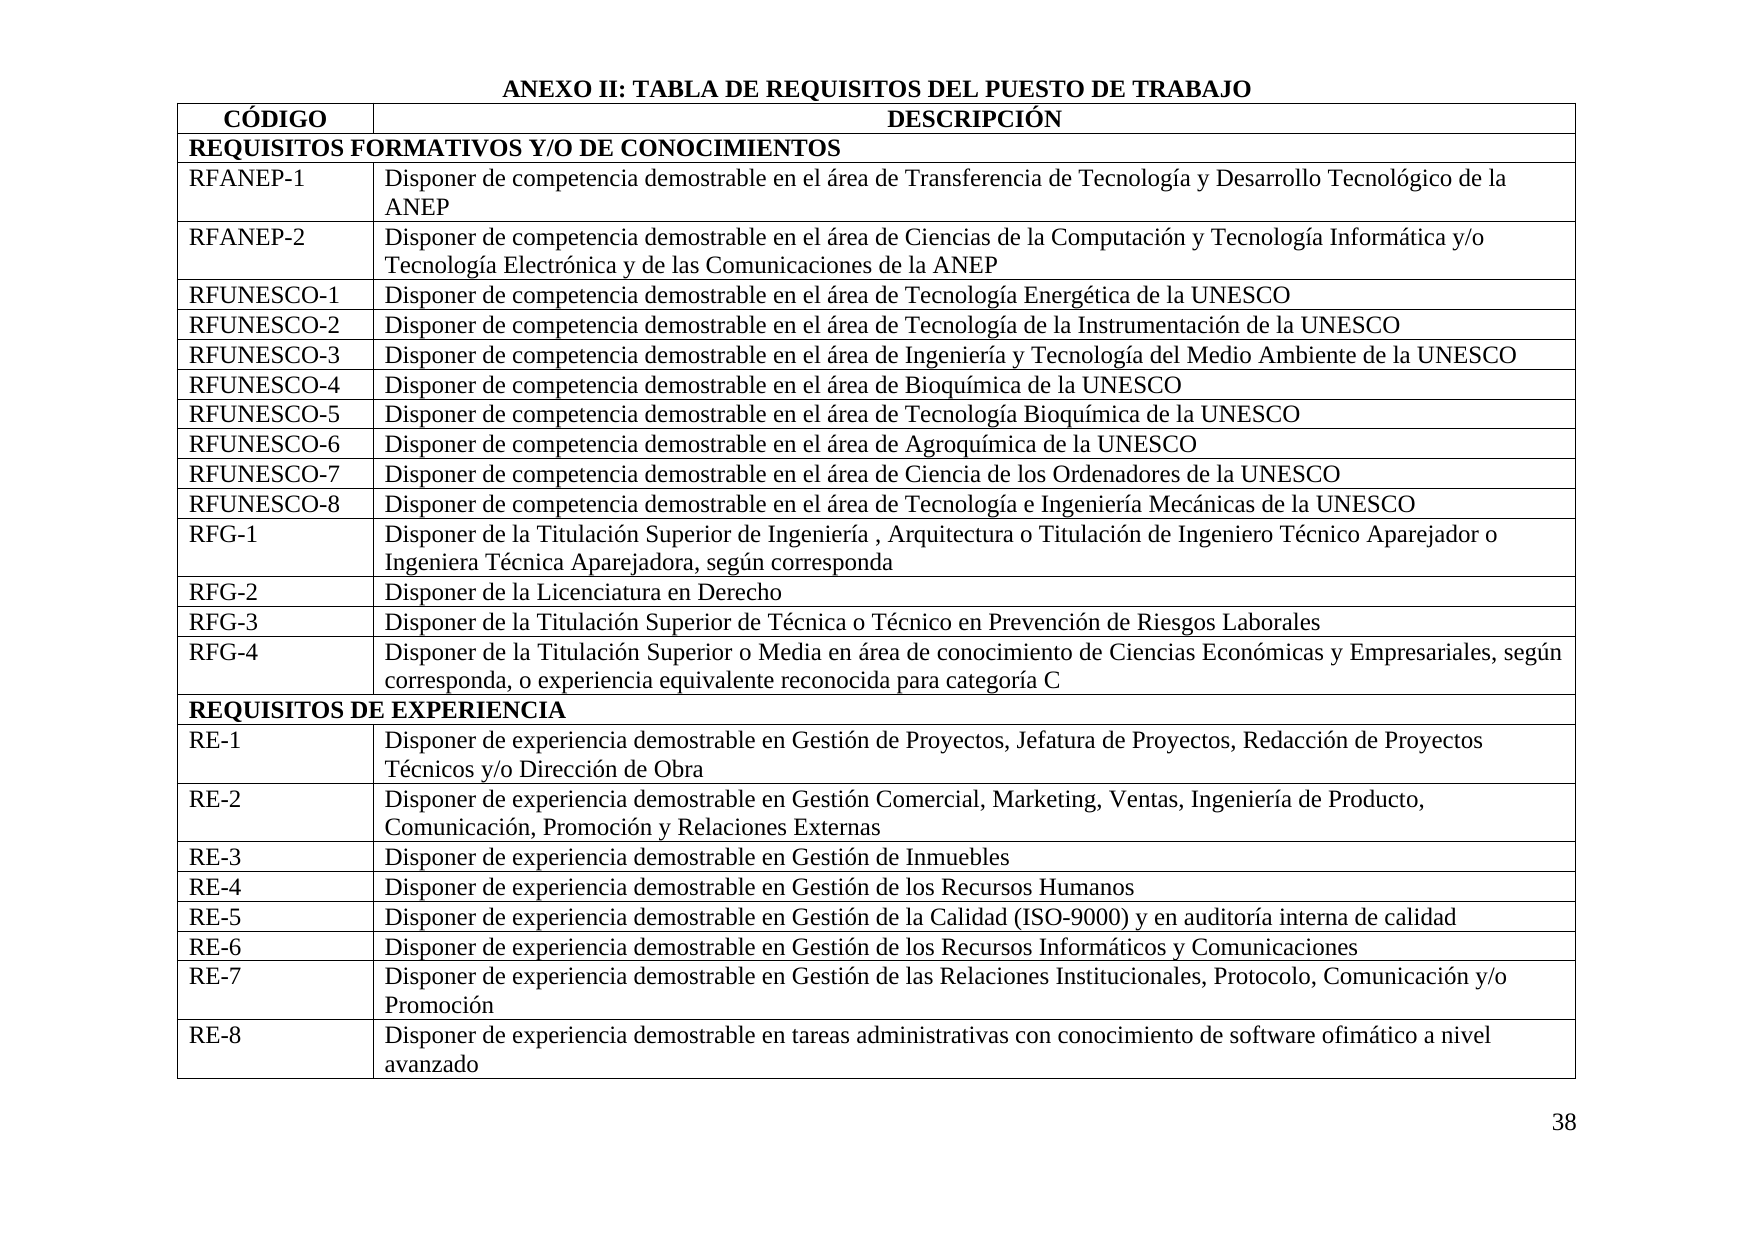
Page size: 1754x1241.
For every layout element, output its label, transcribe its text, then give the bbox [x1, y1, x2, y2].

table_cell Disponer de la Titulación Superior o Media en área de conocimiento de Ciencias Económicas y Empresariales, según corresponda, o experiencia equivalente reconocida para categoría C [374, 637, 1575, 694]
table_cell RFUNESCO-5 [178, 400, 373, 428]
table_cell Disponer de competencia demostrable en el área de Tecnología de la Instrumentación de la UNESCO [374, 310, 1575, 339]
table_cell RFANEP-1 [178, 163, 373, 221]
subtitle ANEXO II: TABLA DE REQUISITOS DEL PUESTO DE TRABAJO [177, 74, 1577, 103]
table_cell REQUISITOS DE EXPERIENCIA [178, 695, 1575, 724]
table_cell RFUNESCO-7 [178, 459, 373, 488]
table_header DESCRIPCIÓN [374, 104, 1575, 132]
table_cell RFG-4 [178, 637, 373, 694]
table_cell Disponer de competencia demostrable en el área de Bioquímica de la UNESCO [374, 370, 1575, 398]
table_cell Disponer de experiencia demostrable en Gestión de Proyectos, Jefatura de Proyectos, Redacción de Proyectos Técnicos y/o Dirección de Obra [374, 725, 1575, 783]
table_cell RE-6 [178, 932, 373, 960]
table_cell Disponer de competencia demostrable en el área de Ciencia de los Ordenadores de la UNESCO [374, 459, 1575, 488]
table_cell Disponer de la Titulación Superior de Técnica o Técnico en Prevención de Riesgos Laborales [374, 607, 1575, 636]
table_cell RFUNESCO-6 [178, 429, 373, 458]
table_cell Disponer de competencia demostrable en el área de Agroquímica de la UNESCO [374, 429, 1575, 458]
table_cell Disponer de experiencia demostrable en Gestión Comercial, Marketing, Ventas, Ingeniería de Producto, Comunicación, Promoción y Relaciones Externas [374, 784, 1575, 841]
table_cell Disponer de experiencia demostrable en Gestión de Inmuebles [374, 842, 1575, 871]
table_cell RE-8 [178, 1020, 373, 1077]
table_cell Disponer de experiencia demostrable en Gestión de los Recursos Humanos [374, 872, 1575, 901]
table_cell RFG-1 [178, 519, 373, 576]
table_cell Disponer de experiencia demostrable en tareas administrativas con conocimiento de software ofimático a nivel avanzado [374, 1020, 1575, 1077]
table_cell Disponer de competencia demostrable en el área de Ciencias de la Computación y Tecnología Informática y/o Tecnología Electrónica y de las Comunicaciones de la ANEP [374, 222, 1575, 279]
table_cell RE-3 [178, 842, 373, 871]
table_cell RE-4 [178, 872, 373, 901]
table_cell Disponer de competencia demostrable en el área de Tecnología Energética de la UNESCO [374, 280, 1575, 309]
table_cell RFUNESCO-3 [178, 340, 373, 369]
table_cell Disponer de la Titulación Superior de Ingeniería , Arquitectura o Titulación de Ingeniero Técnico Aparejador o Ingeniera Técnica Aparejadora, según corresponda [374, 519, 1575, 576]
table_cell RFG-3 [178, 607, 373, 636]
table_cell RFANEP-2 [178, 222, 373, 279]
table_cell RFUNESCO-8 [178, 489, 373, 518]
table_cell RE-1 [178, 725, 373, 783]
table_cell Disponer de competencia demostrable en el área de Transferencia de Tecnología y Desarrollo Tecnológico de la ANEP [374, 163, 1575, 221]
table_cell RFUNESCO-2 [178, 310, 373, 339]
table_cell RFG-2 [178, 577, 373, 606]
table_header CÓDIGO [178, 104, 373, 132]
table_cell RFUNESCO-1 [178, 280, 373, 309]
table_cell RE-7 [178, 961, 373, 1019]
table_cell Disponer de competencia demostrable en el área de Ingeniería y Tecnología del Medio Ambiente de la UNESCO [374, 340, 1575, 369]
table_cell Disponer de la Licenciatura en Derecho [374, 577, 1575, 606]
table_cell REQUISITOS FORMATIVOS Y/O DE CONOCIMIENTOS [178, 134, 1575, 162]
table_cell Disponer de experiencia demostrable en Gestión de los Recursos Informáticos y Comunicaciones [374, 932, 1575, 960]
table_cell RFUNESCO-4 [178, 370, 373, 398]
table_cell Disponer de competencia demostrable en el área de Tecnología Bioquímica de la UNESCO [374, 400, 1575, 428]
table_cell Disponer de competencia demostrable en el área de Tecnología e Ingeniería Mecánicas de la UNESCO [374, 489, 1575, 518]
table_cell Disponer de experiencia demostrable en Gestión de las Relaciones Institucionales, Protocolo, Comunicación y/o Promoción [374, 961, 1575, 1019]
table_cell RE-5 [178, 902, 373, 931]
table_cell RE-2 [178, 784, 373, 841]
table_cell Disponer de experiencia demostrable en Gestión de la Calidad (ISO-9000) y en auditoría interna de calidad [374, 902, 1575, 931]
